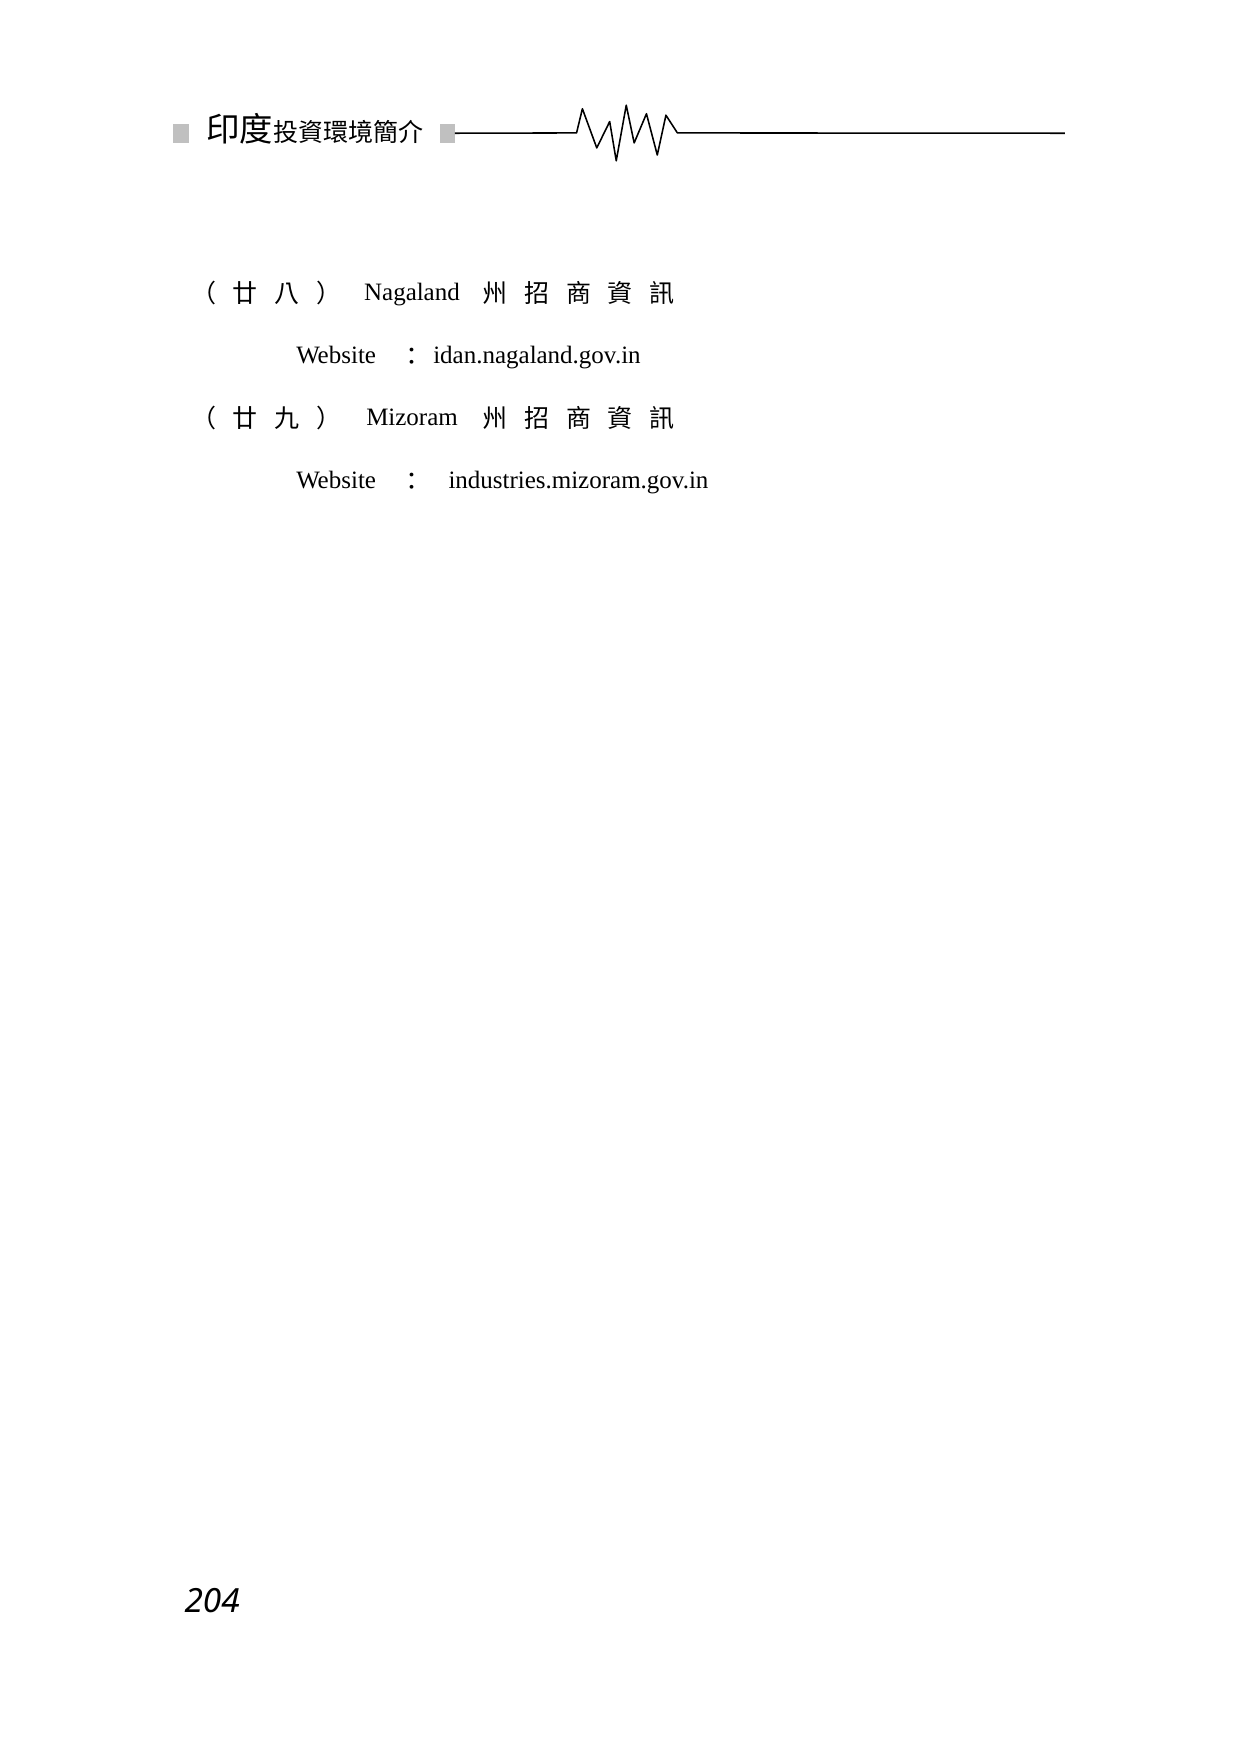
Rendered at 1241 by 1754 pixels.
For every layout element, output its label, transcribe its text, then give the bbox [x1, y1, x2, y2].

text （廿九）Mizoram州招商資訊 [183, 375, 1058, 438]
text （廿八）Nagaland州招商資訊 [183, 250, 1058, 313]
text Website：idan.nagaland.gov.in​ [183, 313, 1058, 375]
text Website：industries.mizoram.gov.in [183, 438, 1058, 500]
